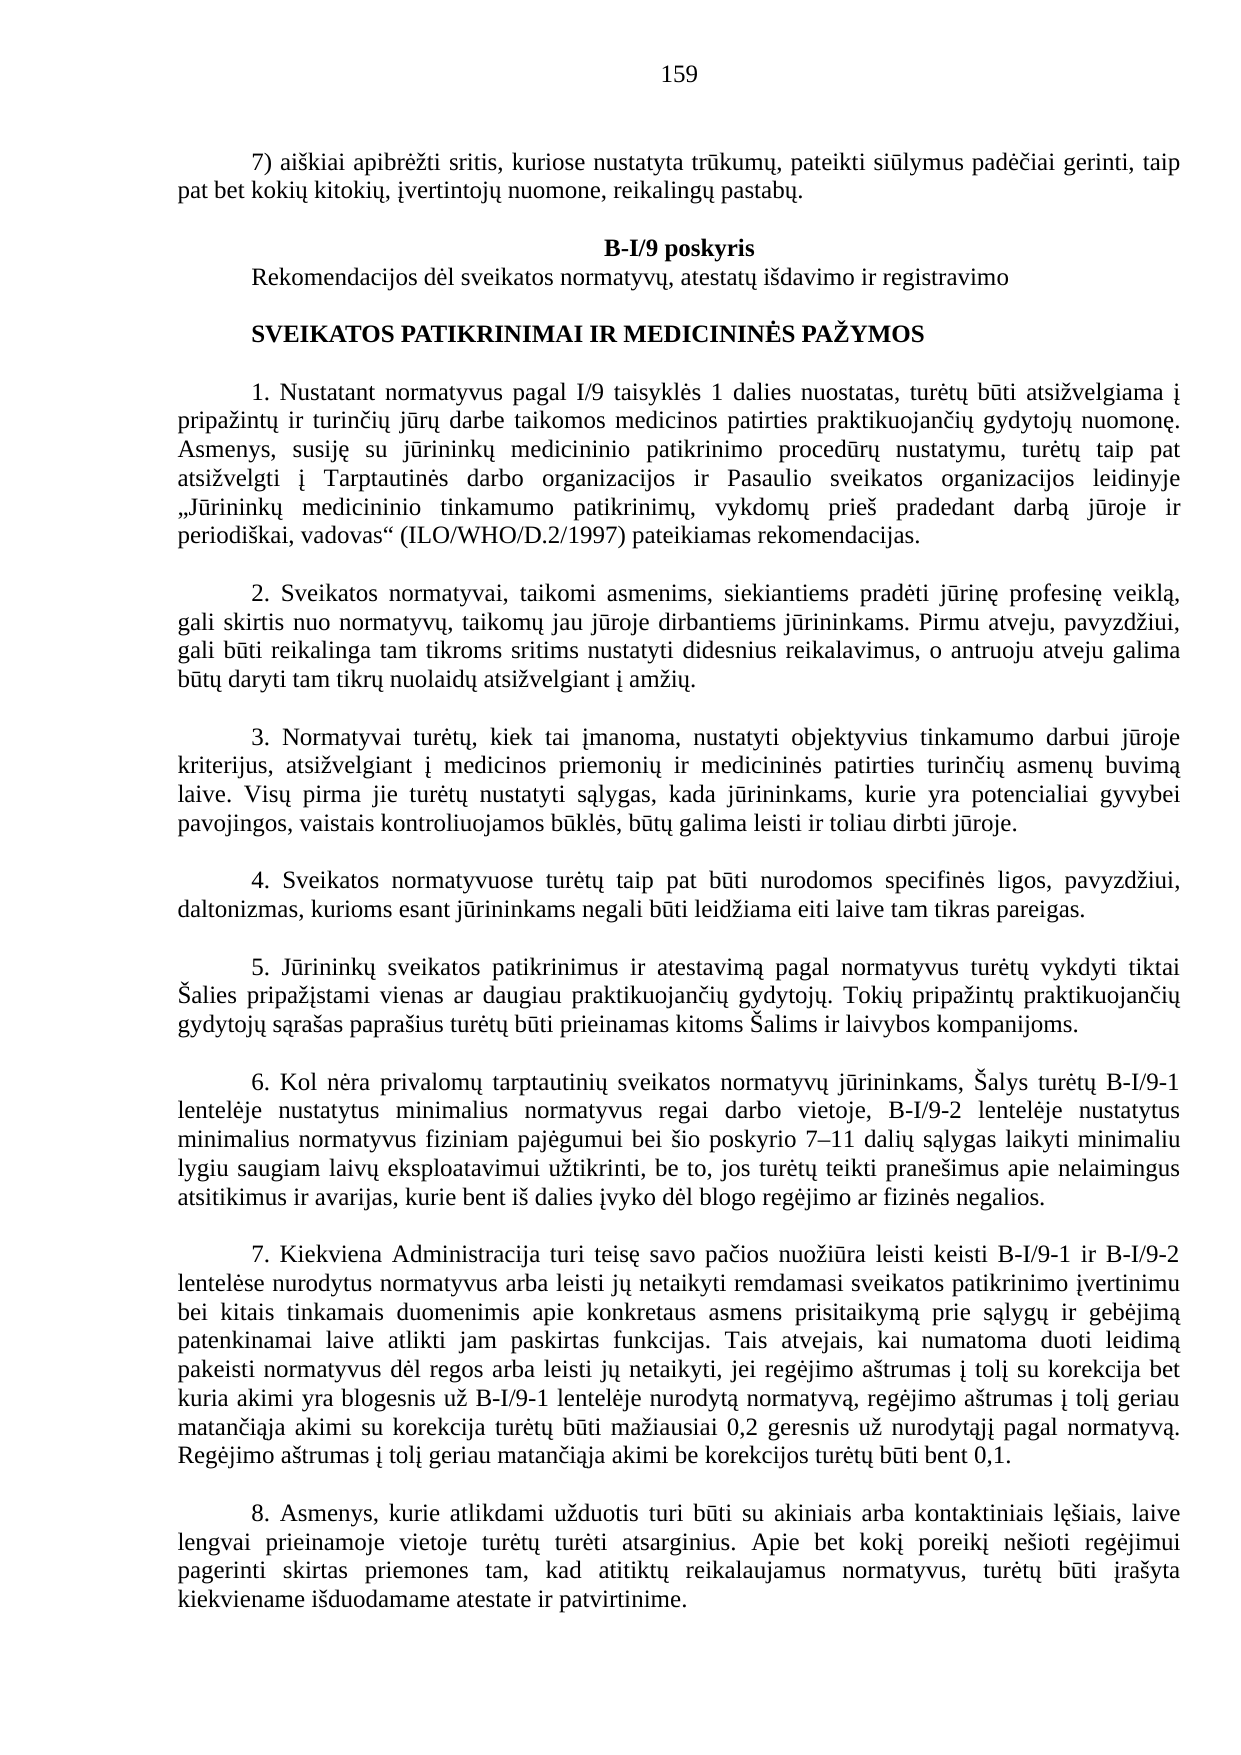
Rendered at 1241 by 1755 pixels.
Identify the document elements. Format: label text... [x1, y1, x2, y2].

text 1. Nustatant normatyvus pagal I/9 taisyklės 1 dalies nuostatas, turėtų būti atsižvelgiama į pripažintų ir turinčių jūrų darbe taikomos medicinos patirties praktikuojančių gydytojų nuomonę. Asmenys, susiję su jūrininkų medicininio patikrinimo procedūrų nustatymu, turėtų taip pat atsižvelgti į Tarptautinės darbo organizacijos ir Pasaulio sveikatos organizacijos leidinyje „Jūrininkų medicininio tinkamumo patikrinimų, vykdomų prieš pradedant darbą jūroje ir periodiškai, vadovas“ (ILO/WHO/D.2/1997) pateikiamas rekomendacijas. [177, 377, 1181, 549]
text 2. Sveikatos normatyvai, taikomi asmenims, siekiantiems pradėti jūrinę profesinę veiklą, gali skirtis nuo normatyvų, taikomų jau jūroje dirbantiems jūrininkams. Pirmu atveju, pavyzdžiui, gali būti reikalinga tam tikroms sritims nustatyti didesnius reikalavimus, o antruoju atveju galima būtų daryti tam tikrų nuolaidų atsižvelgiant į amžių. [177, 578, 1181, 693]
text 4. Sveikatos normatyvuose turėtų taip pat būti nurodomos specifinės ligos, pavyzdžiui, daltonizmas, kurioms esant jūrininkams negali būti leidžiama eiti laive tam tikras pareigas. [177, 866, 1181, 923]
text 3. Normatyvai turėtų, kiek tai įmanoma, nustatyti objektyvius tinkamumo darbui jūroje kriterijus, atsižvelgiant į medicinos priemonių ir medicininės patirties turinčių asmenų buvimą laive. Visų pirma jie turėtų nustatyti sąlygas, kada jūrininkams, kurie yra potencialiai gyvybei pavojingos, vaistais kontroliuojamos būklės, būtų galima leisti ir toliau dirbti jūroje. [177, 722, 1181, 837]
text 7) aiškiai apibrėžti sritis, kuriose nustatyta trūkumų, pateikti siūlymus padėčiai gerinti, taip pat bet kokių kitokių, įvertintojų nuomone, reikalingų pastabų. [177, 147, 1181, 204]
text 7. Kiekviena Administracija turi teisę savo pačios nuožiūra leisti keisti B-I/9-1 ir B-I/9-2 lentelėse nurodytus normatyvus arba leisti jų netaikyti remdamasi sveikatos patikrinimo įvertinimu bei kitais tinkamais duomenimis apie konkretaus asmens prisitaikymą prie sąlygų ir gebėjimą patenkinamai laive atlikti jam paskirtas funkcijas. Tais atvejais, kai numatoma duoti leidimą pakeisti normatyvus dėl regos arba leisti jų netaikyti, jei regėjimo aštrumas į tolį su korekcija bet kuria akimi yra blogesnis už B-I/9-1 lentelėje nurodytą normatyvą, regėjimo aštrumas į tolį geriau matančiąja akimi su korekcija turėtų būti mažiausiai 0,2 geresnis už nurodytąjį pagal normatyvą. Regėjimo aštrumas į tolį geriau matančiąja akimi be korekcijos turėtų būti bent 0,1. [177, 1239, 1181, 1469]
text 8. Asmenys, kurie atlikdami užduotis turi būti su akiniais arba kontaktiniais lęšiais, laive lengvai prieinamoje vietoje turėtų turėti atsarginius. Apie bet kokį poreikį nešioti regėjimui pagerinti skirtas priemones tam, kad atitiktų reikalaujamus normatyvus, turėtų būti įrašyta kiekviename išduodamame atestate ir patvirtinime. [177, 1498, 1181, 1613]
text B-I/9 poskyris [177, 233, 1181, 262]
text Rekomendacijos dėl sveikatos normatyvų, atestatų išdavimo ir registravimo [177, 262, 1181, 291]
text 5. Jūrininkų sveikatos patikrinimus ir atestavimą pagal normatyvus turėtų vykdyti tiktai Šalies pripažįstami vienas ar daugiau praktikuojančių gydytojų. Tokių pripažintų praktikuojančių gydytojų sąrašas paprašius turėtų būti prieinamas kitoms Šalims ir laivybos kompanijoms. [177, 952, 1181, 1038]
text SVEIKATOS PATIKRINIMAI IR MEDICININĖS PAŽYMOS [177, 319, 1181, 348]
text 6. Kol nėra privalomų tarptautinių sveikatos normatyvų jūrininkams, Šalys turėtų B-I/9-1 lentelėje nustatytus minimalius normatyvus regai darbo vietoje, B-I/9-2 lentelėje nustatytus minimalius normatyvus fiziniam pajėgumui bei šio poskyrio 7–11 dalių sąlygas laikyti minimaliu lygiu saugiam laivų eksploatavimui užtikrinti, be to, jos turėtų teikti pranešimus apie nelaimingus atsitikimus ir avarijas, kurie bent iš dalies įvyko dėl blogo regėjimo ar fizinės negalios. [177, 1067, 1181, 1211]
